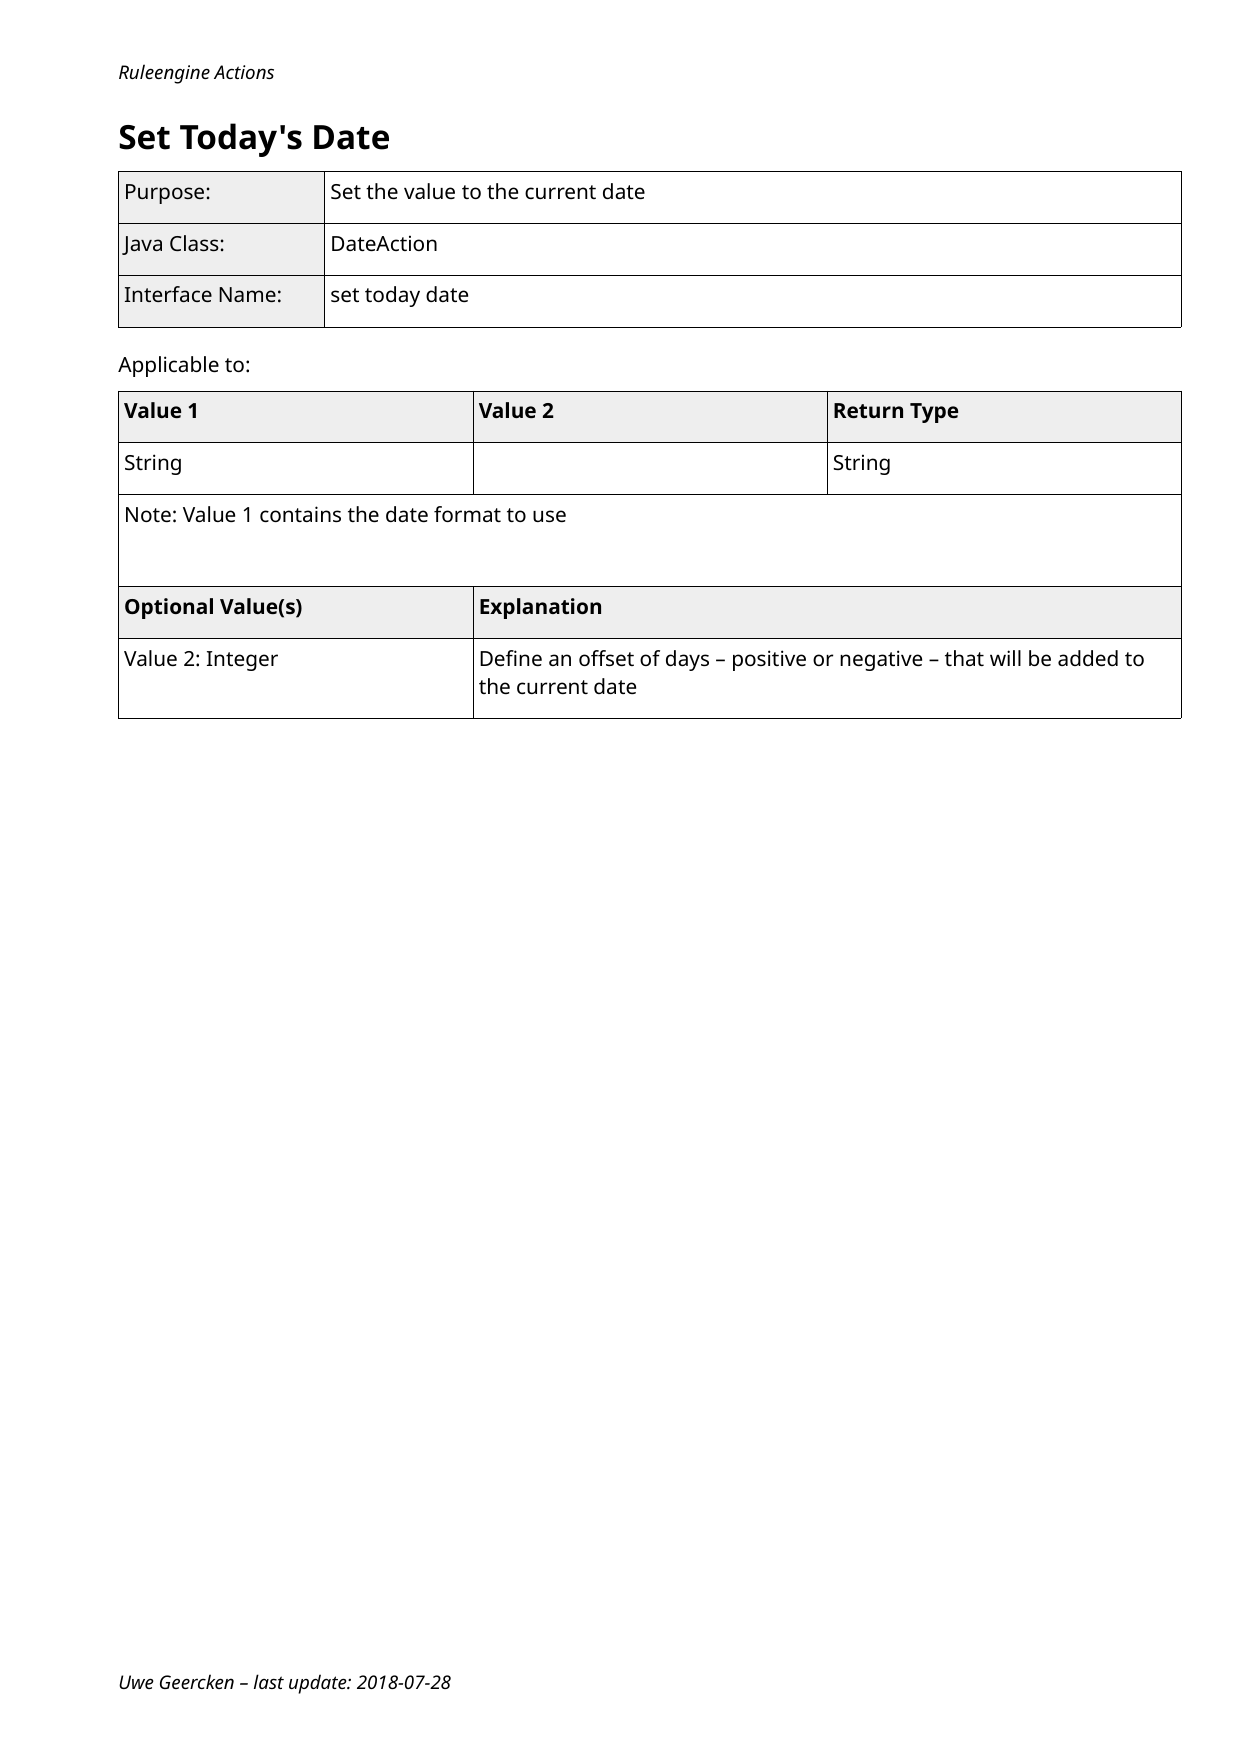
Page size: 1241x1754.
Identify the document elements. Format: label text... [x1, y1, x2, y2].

table_cell Define an offset of days – positive or negative – that will be added to the current date [474, 639, 1181, 718]
table_cell [474, 443, 827, 494]
table_cell Optional Value(s) [119, 587, 473, 638]
table_header Purpose: [119, 172, 324, 223]
table_header Value 1 [119, 392, 473, 442]
table_cell Note: Value 1 contains the date format to use [119, 495, 1181, 586]
text Set Today's Date [118, 114, 1181, 159]
table_header Set the value to the current date [325, 172, 1181, 223]
table_cell Explanation [474, 587, 1181, 638]
table_header Value 2 [474, 392, 827, 442]
table_cell Java Class: [119, 224, 324, 275]
table_cell set today date [325, 276, 1181, 327]
table_cell Value 2: Integer [119, 639, 473, 718]
table_cell Interface Name: [119, 276, 324, 327]
table_cell String [119, 443, 473, 494]
table_cell DateAction [325, 224, 1181, 275]
table_header Return Type [828, 392, 1181, 442]
text Applicable to: [118, 350, 1181, 379]
table_cell String [828, 443, 1181, 494]
